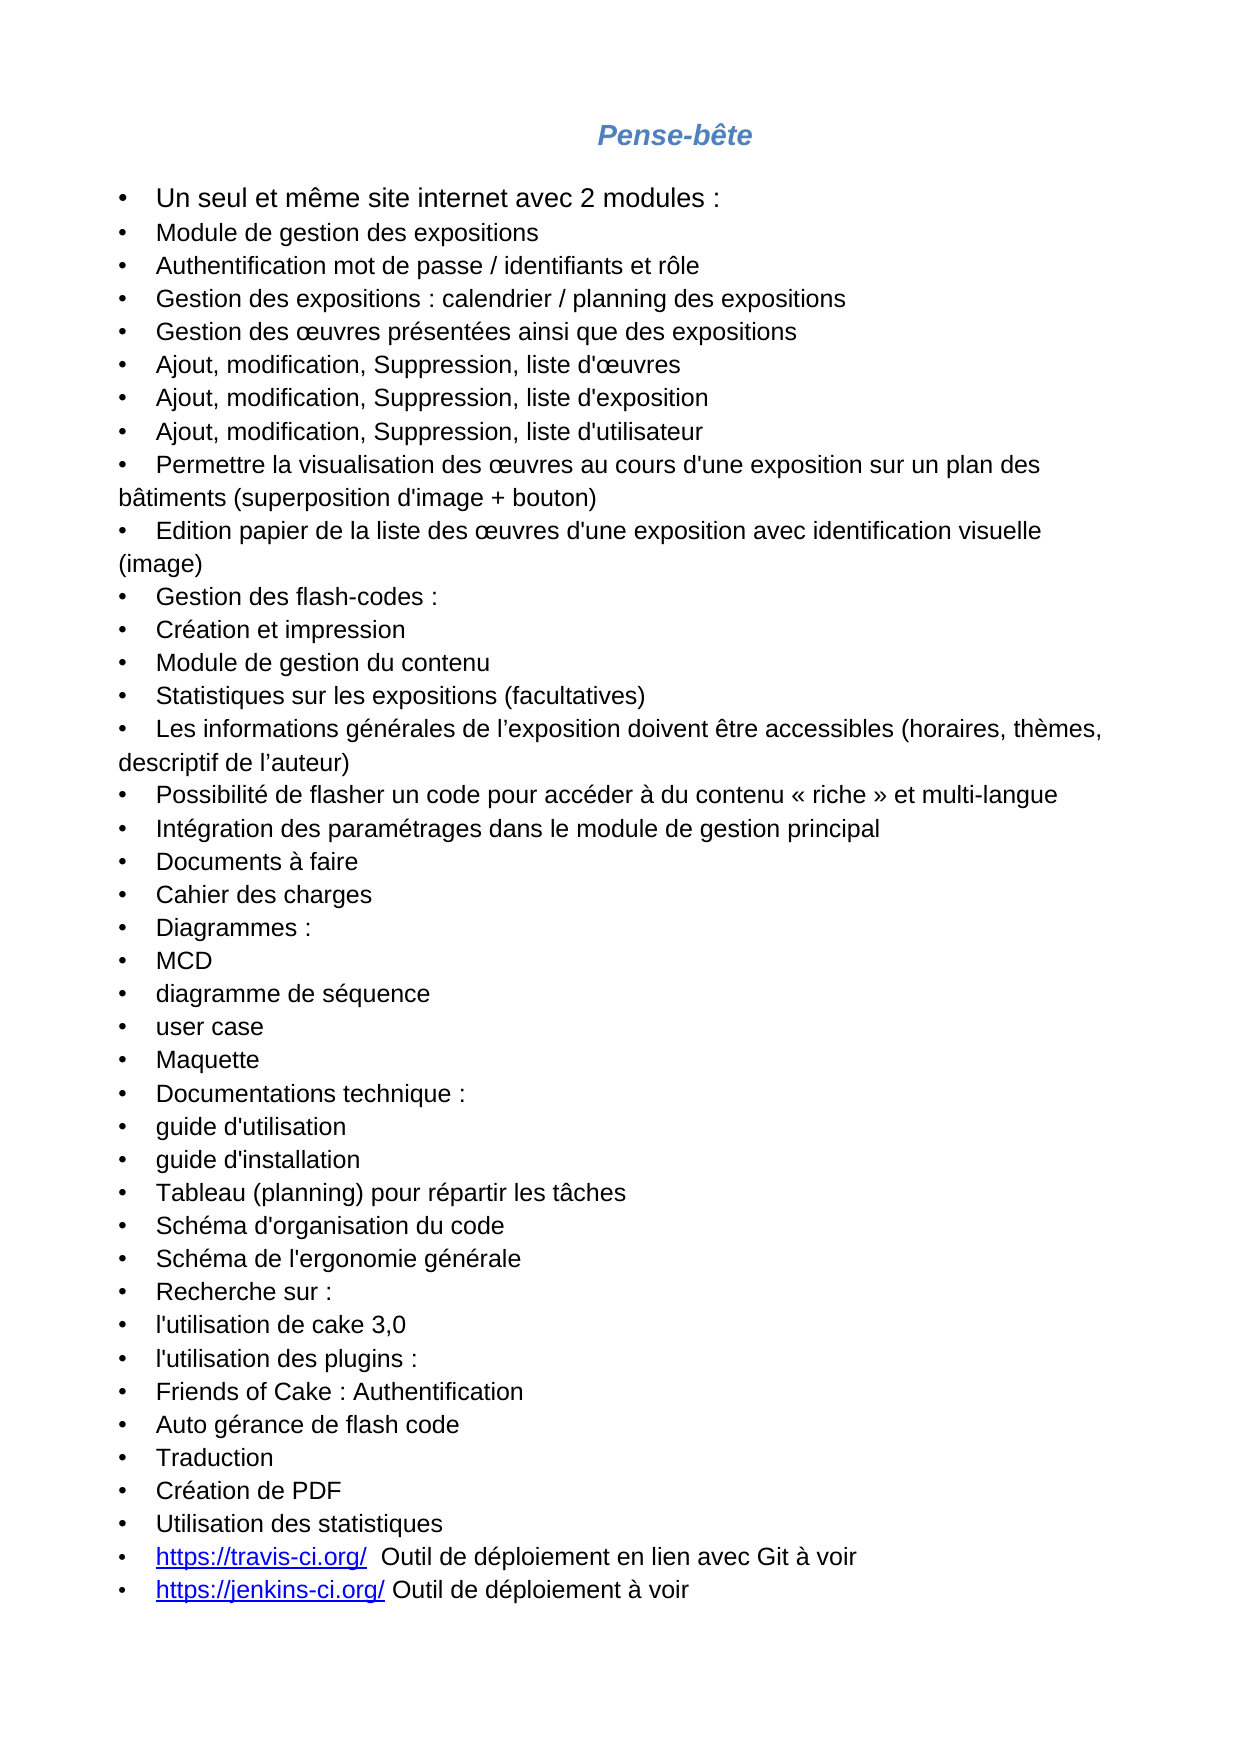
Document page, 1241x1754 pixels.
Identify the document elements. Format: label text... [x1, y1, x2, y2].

list l'utilisation de cake 3,0 [81, 1311, 1122, 1339]
list Schéma d'organisation du code [81, 1211, 1122, 1240]
list Module de gestion du contenu [81, 648, 1122, 677]
list Auto gérance de flash code [81, 1410, 1122, 1439]
list user case [81, 1012, 1122, 1041]
list Ajout, modification, Suppression, liste d'utilisateur [81, 416, 1122, 445]
list Recherche sur : [81, 1277, 1122, 1306]
list Cahier des charges [81, 880, 1122, 909]
list Permettre la visualisation des œuvres au cours d'une exposition sur un plan des bâtiments (superposition d'image + bouton) [81, 449, 1122, 511]
list https://jenkins-ci.org/ Outil de déploiement à voir [81, 1575, 1122, 1604]
text Pense-bête [231, 118, 1122, 152]
list Utilisation des statistiques [81, 1509, 1122, 1538]
list Tableau (planning) pour répartir les tâches [81, 1178, 1122, 1207]
list Les informations générales de l’exposition doivent être accessibles (horaires, thèmes, descriptif de l’auteur) [81, 714, 1122, 776]
list Documents à faire [81, 847, 1122, 876]
list Authentification mot de passe / identifiants et rôle [81, 251, 1122, 280]
list Gestion des flash-codes : [81, 582, 1122, 611]
list diagramme de séquence [81, 979, 1122, 1008]
list Gestion des œuvres présentées ainsi que des expositions [81, 317, 1122, 346]
list Edition papier de la liste des œuvres d'une exposition avec identification visuelle (image) [81, 516, 1122, 578]
list Création de PDF [81, 1476, 1122, 1505]
list Traduction [81, 1443, 1122, 1472]
list Maquette [81, 1046, 1122, 1074]
list Module de gestion des expositions [81, 218, 1122, 247]
list guide d'installation [81, 1145, 1122, 1174]
list https://travis-ci.org/ Outil de déploiement en lien avec Git à voir [81, 1542, 1122, 1571]
list l'utilisation des plugins : [81, 1344, 1122, 1372]
list Schéma de l'ergonomie générale [81, 1244, 1122, 1273]
list Création et impression [81, 615, 1122, 644]
list Un seul et même site internet avec 2 modules : [81, 182, 1122, 213]
list Ajout, modification, Suppression, liste d'œuvres [81, 350, 1122, 379]
list Gestion des expositions : calendrier / planning des expositions [81, 284, 1122, 313]
list Ajout, modification, Suppression, liste d'exposition [81, 383, 1122, 412]
list Statistiques sur les expositions (facultatives) [81, 681, 1122, 710]
list Intégration des paramétrages dans le module de gestion principal [81, 814, 1122, 842]
list Possibilité de flasher un code pour accéder à du contenu « riche » et multi-langue [81, 781, 1122, 809]
list Documentations technique : [81, 1079, 1122, 1107]
list Friends of Cake : Authentification [81, 1377, 1122, 1406]
list Diagrammes : [81, 913, 1122, 942]
list MCD [81, 946, 1122, 975]
list guide d'utilisation [81, 1112, 1122, 1141]
